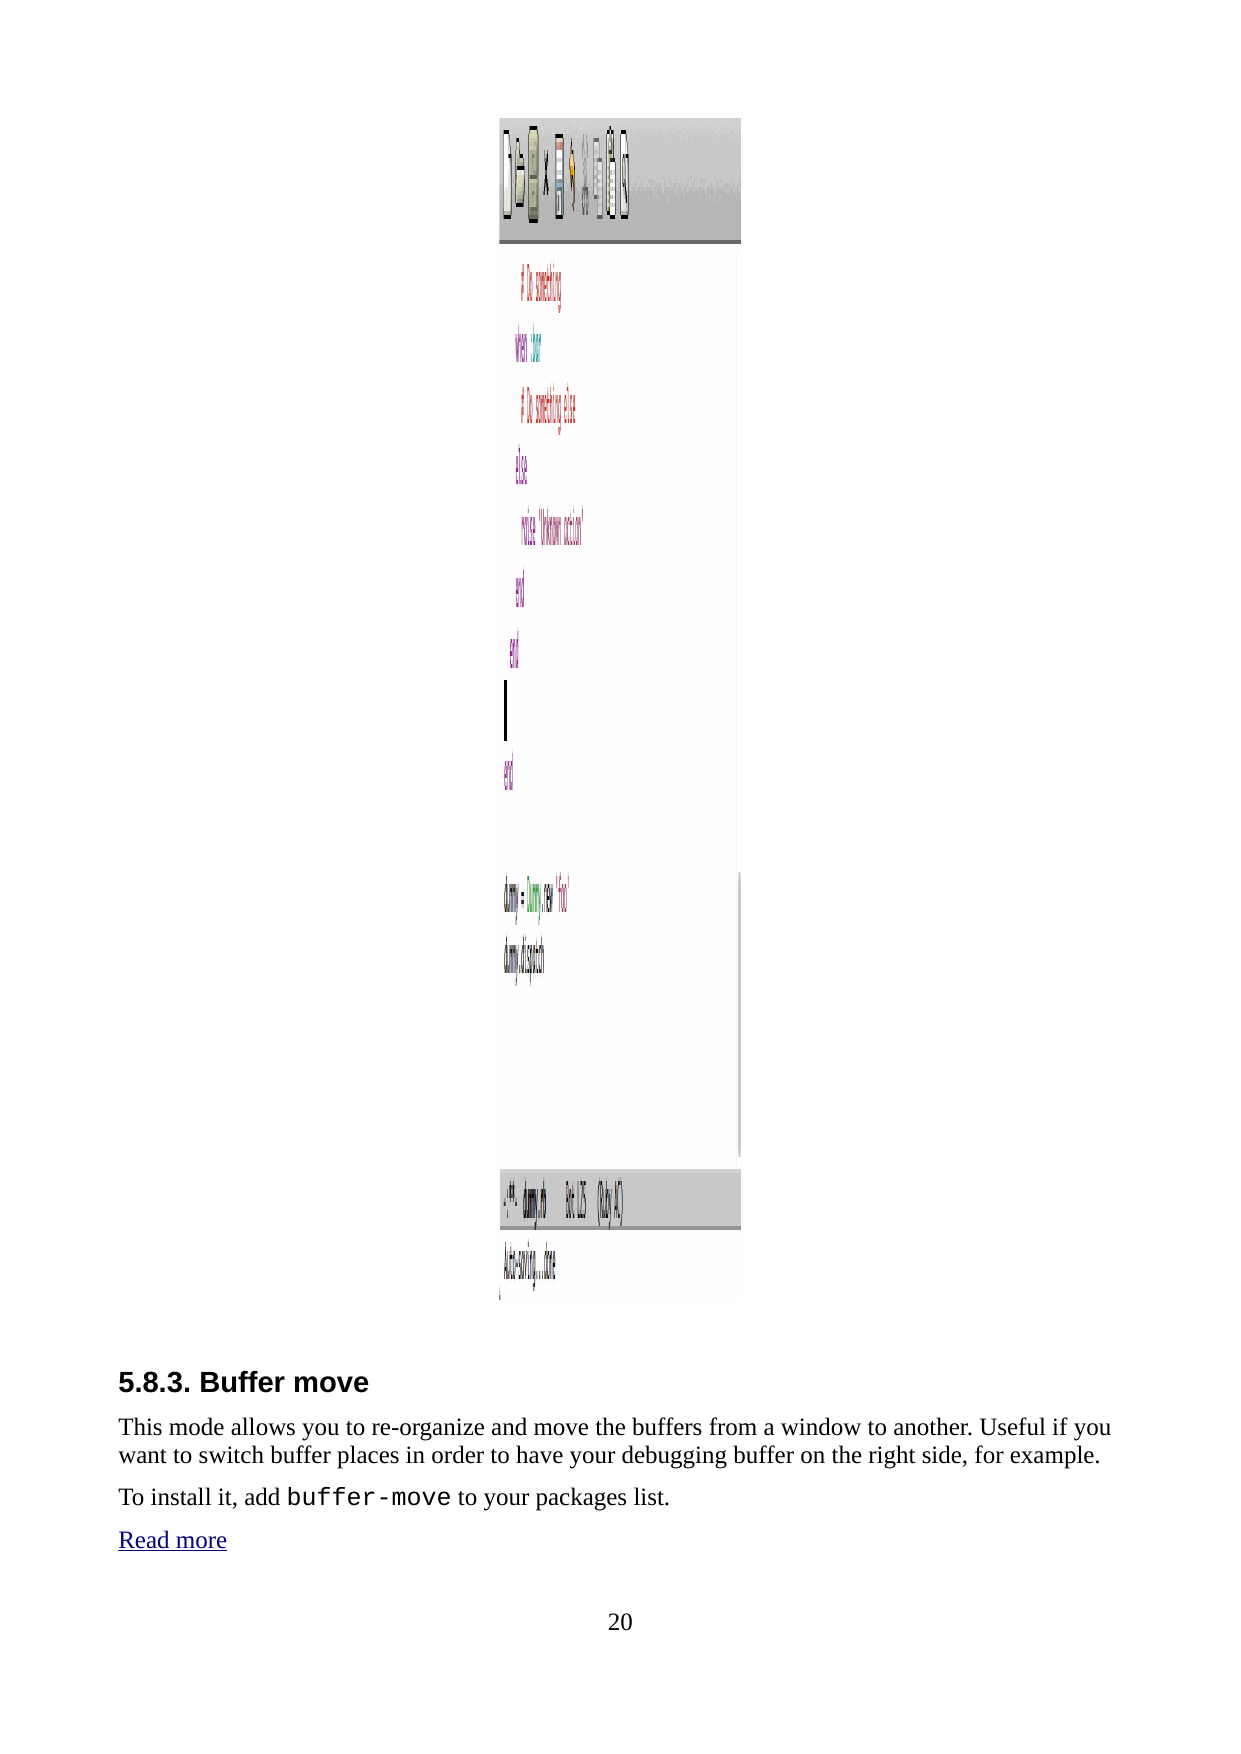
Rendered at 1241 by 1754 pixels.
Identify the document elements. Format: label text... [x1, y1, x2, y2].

text Read more [118, 1525, 1122, 1554]
subtitle Buffer move [118, 1366, 1122, 1399]
text This mode allows you to re-organize and move the buffers from a window to another. Useful if you want to switch buffer places in order to have your debugging buffer on the right side, for example. [118, 1412, 1122, 1469]
text To install it, add buffer-move to your packages list. [118, 1482, 1122, 1512]
